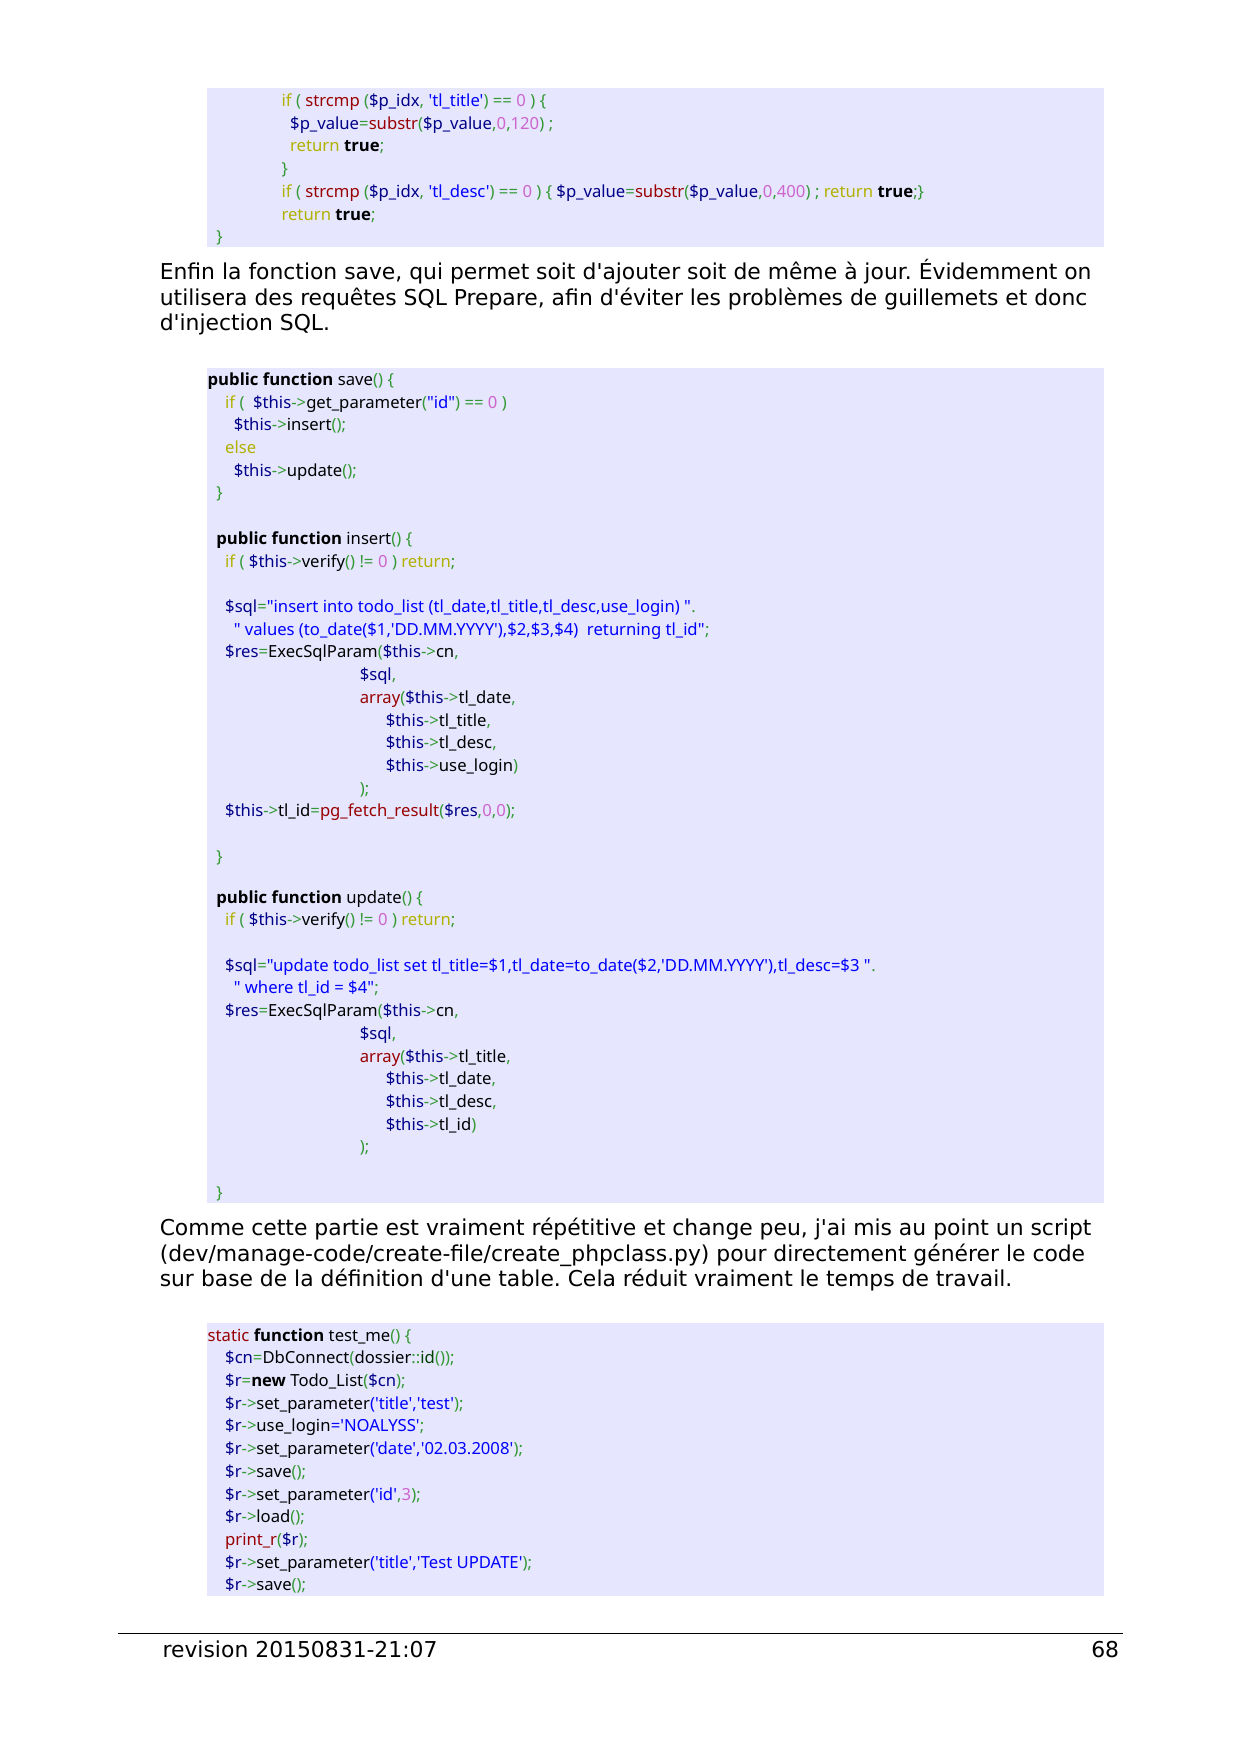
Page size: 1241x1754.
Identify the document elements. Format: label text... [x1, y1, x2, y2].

text Enfin la fonction save, qui permet soit d'ajouter soit de même à jour. Évidemment on utilisera des requêtes SQL Prepare, afin d'éviter les problèmes de guillemets et donc d'injection SQL. [159, 259, 1123, 336]
text public function save() { if ( $this->get_parameter("id") == 0 ) $this->insert(); else $this->update(); } public function insert() { if ( $this->verify() != 0 ) return; $sql="insert into todo_list (tl_date,tl_title,tl_desc,use_login) ". " values (to_date($1,'DD.MM.YYYY'),$2,$3,$4) returning tl_id"; $res=ExecSqlParam($this->cn, $sql, array($this->tl_date, $this->tl_title, $this->tl_desc, $this->use_login) ); $this->tl_id=pg_fetch_result($res,0,0); } [207, 368, 1104, 867]
text static function test_me() { $cn=DbConnect(dossier::id()); $r=new Todo_List($cn); $r->set_parameter('title','test'); $r->use_login='NOALYSS'; $r->set_parameter('date','02.03.2008'); $r->save(); $r->set_parameter('id',3); $r->load(); print_r($r); $r->set_parameter('title','Test UPDATE'); $r->save(); [207, 1323, 1104, 1596]
text if ( strcmp ($p_idx, 'tl_title') == 0 ) { $p_value=substr($p_value,0,120) ; return true; } if ( strcmp ($p_idx, 'tl_desc') == 0 ) { $p_value=substr($p_value,0,400) ; return true;} return true; } [207, 88, 1104, 247]
text public function update() { if ( $this->verify() != 0 ) return; $sql="update todo_list set tl_title=$1,tl_date=to_date($2,'DD.MM.YYYY'),tl_desc=$3 ". " where tl_id = $4"; $res=ExecSqlParam($this->cn, $sql, array($this->tl_title, $this->tl_date, $this->tl_desc, $this->tl_id) ); } [207, 885, 1104, 1203]
text Comme cette partie est vraiment répétitive et change peu, j'ai mis au point un script (dev/manage-code/create-file/create_phpclass.py) pour directement générer le code sur base de la définition d'une table. Cela réduit vraiment le temps de travail. [159, 1215, 1123, 1292]
